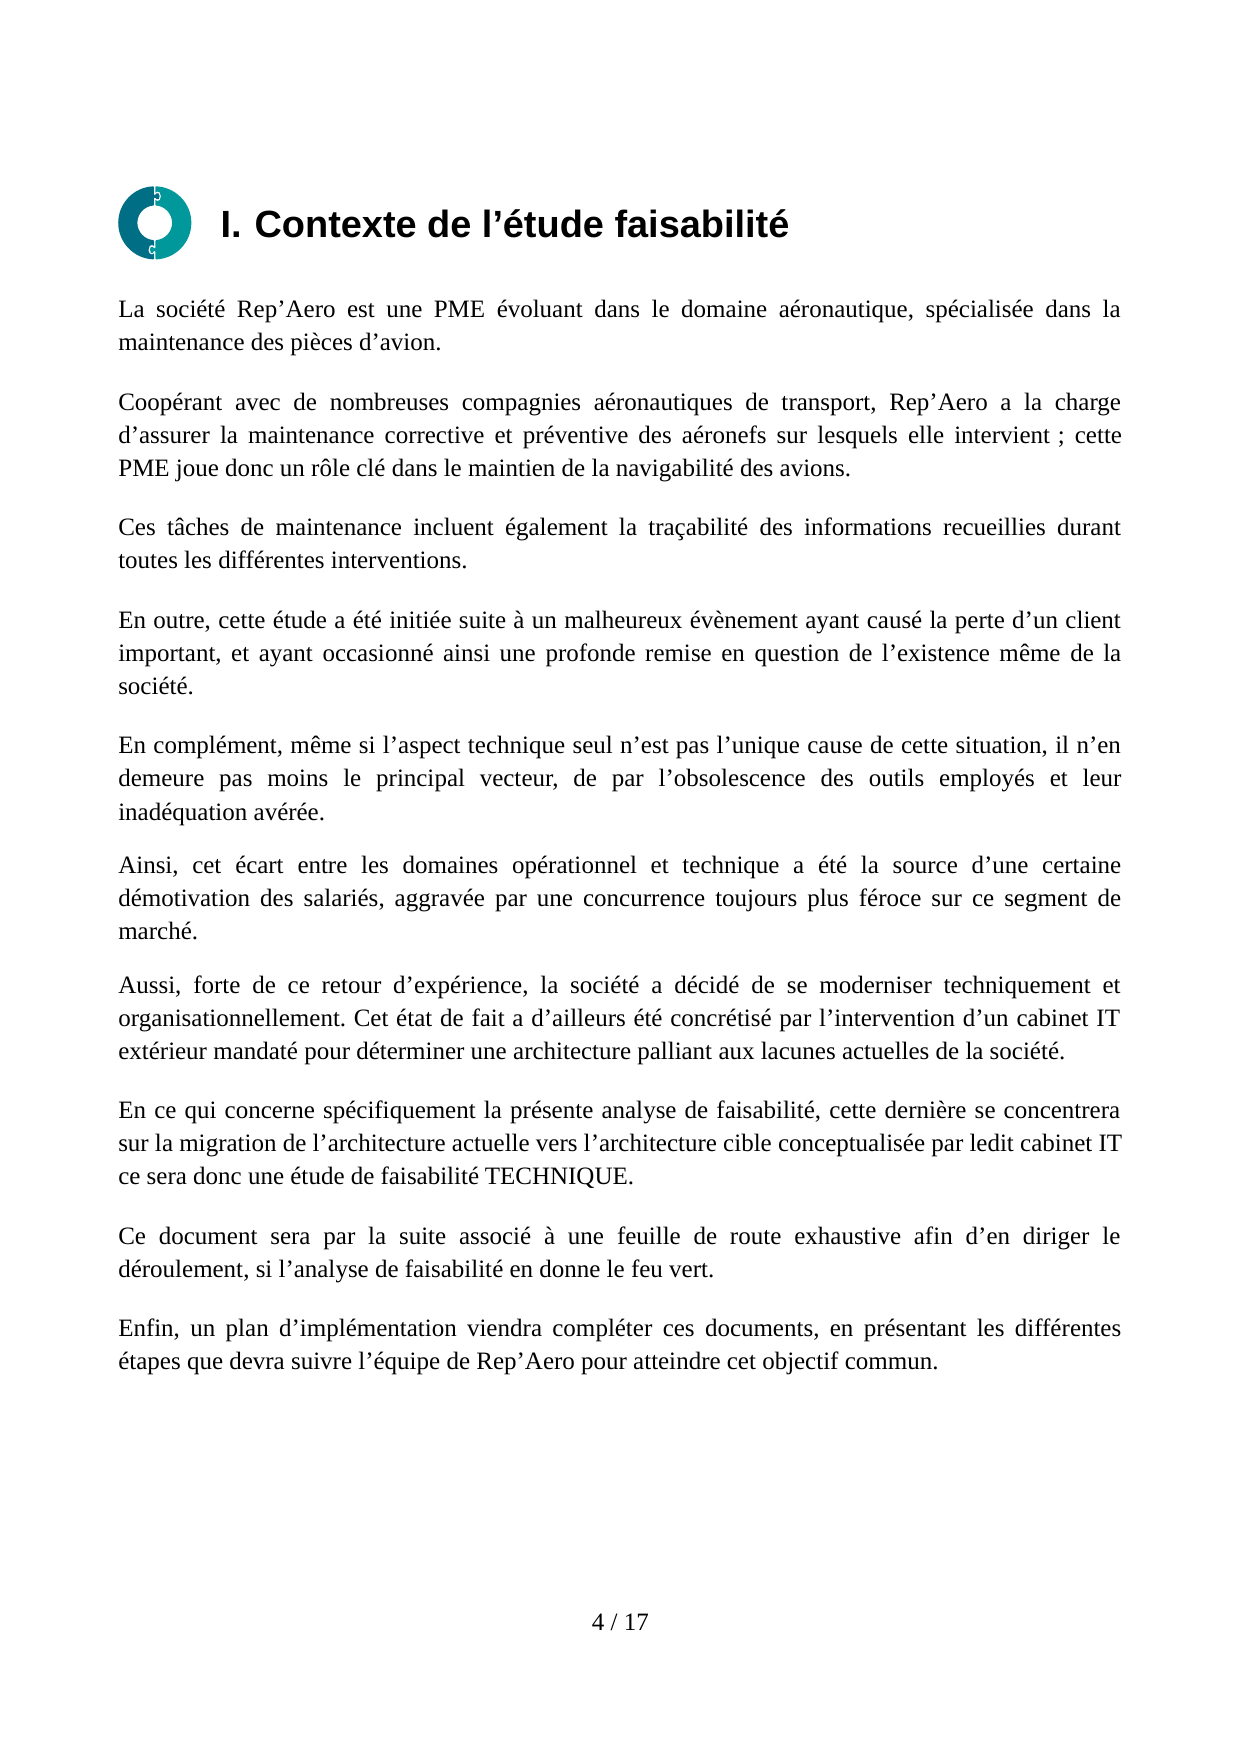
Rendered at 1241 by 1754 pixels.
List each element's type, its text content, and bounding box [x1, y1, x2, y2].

text Aussi, forte de ce retour d’expérience, la société a décidé de se moderniser techniquement et organisationnellement. Cet état de fait a d’ailleurs été concrétisé par l’intervention d’un cabinet IT extérieur mandaté pour déterminer une architecture palliant aux lacunes actuelles de la société. [118, 970, 1122, 1064]
text La société Rep’Aero est une PME évoluant dans le domaine aéronautique, spécialisée dans la maintenance des pièces d’avion. [118, 294, 1122, 356]
subtitle Contexte de l’étude faisabilité [185, 201, 1122, 245]
text Ce document sera par la suite associé à une feuille de route exhaustive afin d’en diriger le déroulement, si l’analyse de faisabilité en donne le feu vert. [118, 1221, 1122, 1282]
text Enfin, un plan d’implémentation viendra compléter ces documents, en présentant les différentes étapes que devra suivre l’équipe de Rep’Aero pour atteindre cet objectif commun. [118, 1313, 1122, 1375]
text Ainsi, cet écart entre les domaines opérationnel et technique a été la source d’une certaine démotivation des salariés, aggravée par une concurrence toujours plus féroce sur ce segment de marché. [118, 850, 1122, 945]
text En outre, cette étude a été initiée suite à un malheureux évènement ayant causé la perte d’un client important, et ayant occasionné ainsi une profonde remise en question de l’existence même de la société. [118, 605, 1122, 700]
subtitle [138, 201, 172, 240]
text En ce qui concerne spécifiquement la présente analyse de faisabilité, cette dernière se concentrera sur la migration de l’architecture actuelle vers l’architecture cible conceptualisée par ledit cabinet IT ce sera donc une étude de faisabilité TECHNIQUE. [118, 1095, 1122, 1190]
text Ces tâches de maintenance incluent également la traçabilité des informations recueillies durant toutes les différentes interventions. [118, 512, 1122, 574]
text En complément, même si l’aspect technique seul n’est pas l’unique cause de cette situation, il n’en demeure pas moins le principal vecteur, de par l’obsolescence des outils employés et leur inadéquation avérée. [118, 731, 1122, 825]
text Coopérant avec de nombreuses compagnies aéronautiques de transport, Rep’Aero a la charge d’assurer la maintenance corrective et préventive des aéronefs sur lesquels elle intervient ; cette PME joue donc un rôle clé dans le maintien de la navigabilité des avions. [118, 387, 1122, 482]
